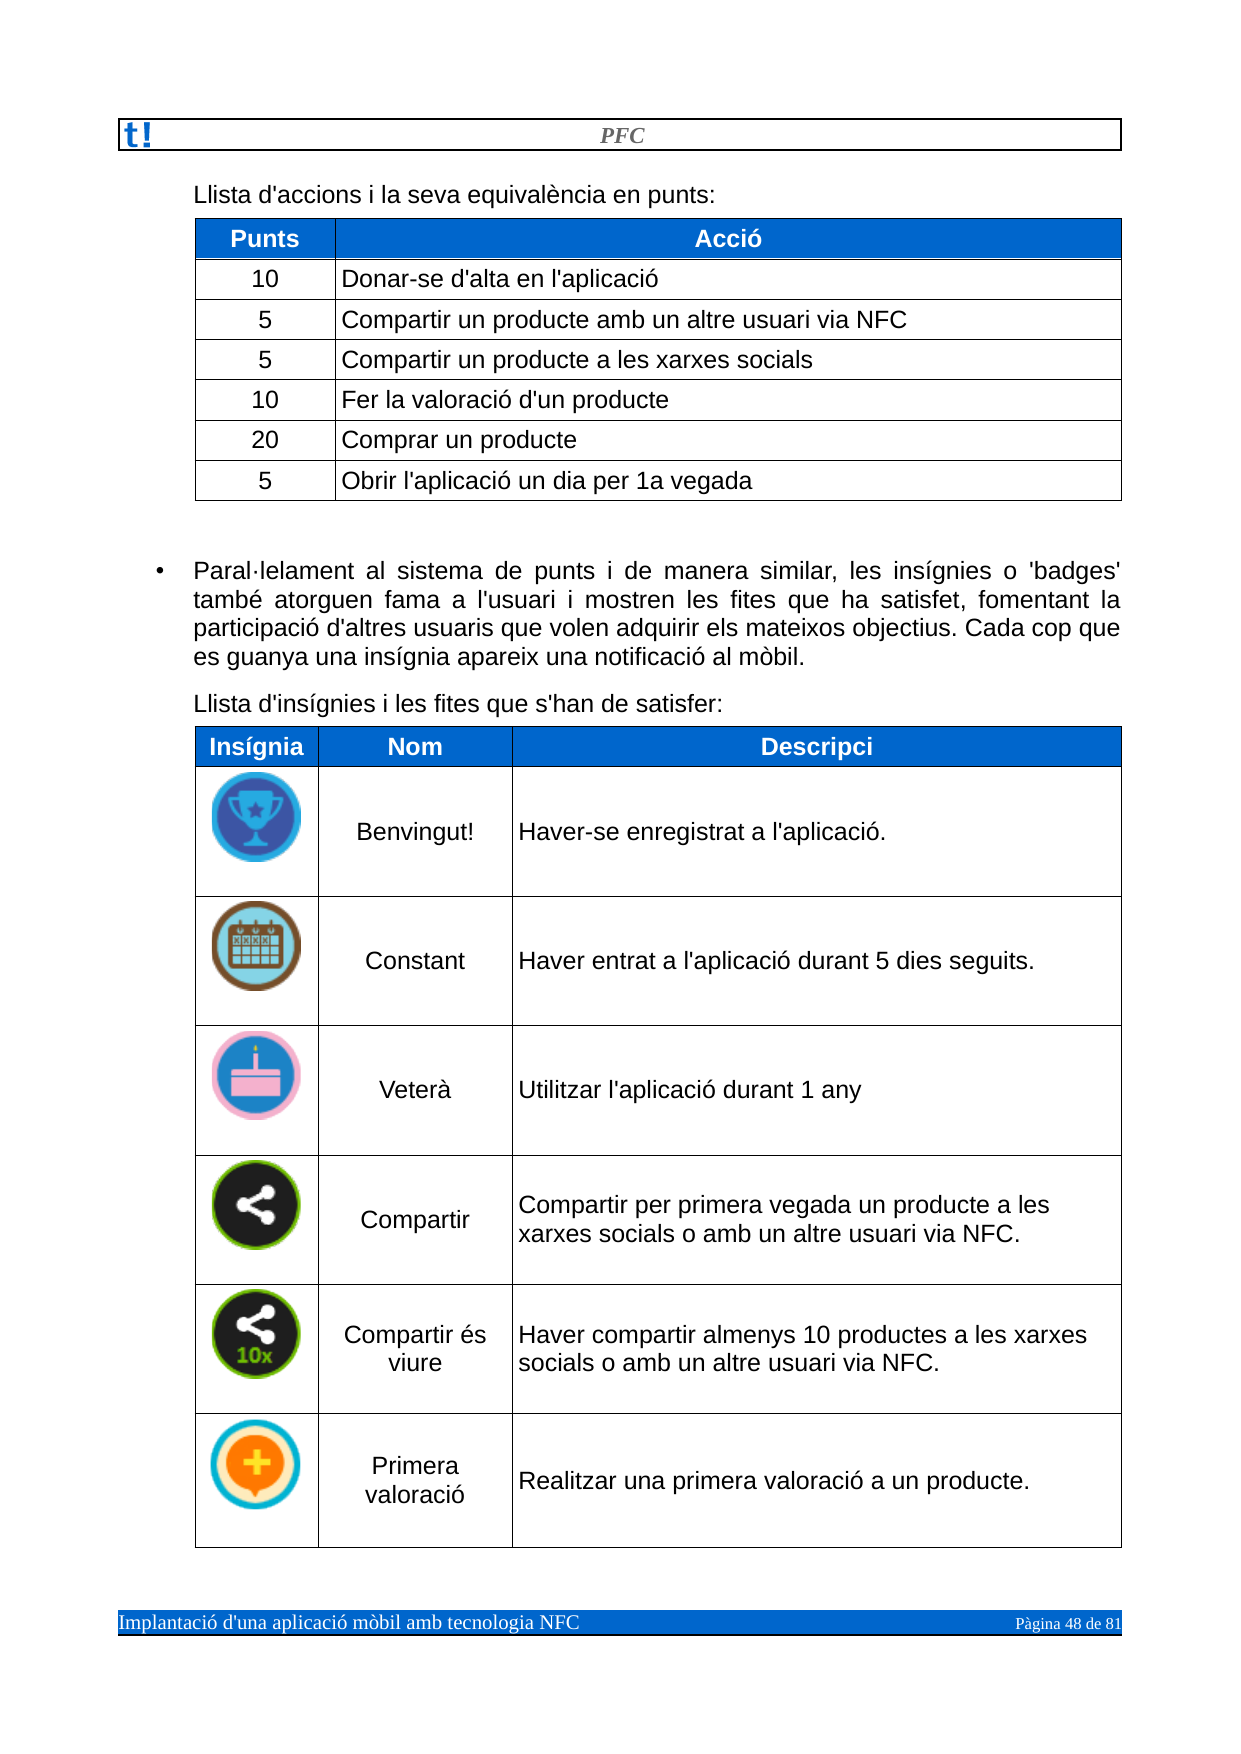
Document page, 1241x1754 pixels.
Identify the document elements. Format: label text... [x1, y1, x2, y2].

table_cell [196, 767, 318, 896]
table_cell 10 [196, 260, 335, 299]
table_cell 5 [196, 300, 335, 339]
picture [211, 901, 301, 991]
list Llista d'insígnies i les fites que s'han de satisfer: [156, 688, 1122, 717]
table_cell Compartir un producte a les xarxes socials [336, 340, 1121, 379]
table_cell Benvingut! [319, 767, 512, 896]
table_cell Compartir és viure [319, 1285, 512, 1413]
table_cell 5 [196, 461, 335, 500]
table_header Nom [319, 727, 512, 766]
table_cell Fer la valoració d'un producte [336, 380, 1121, 420]
table_cell Haver entrat a l'aplicació durant 5 dies seguits. [513, 897, 1121, 1025]
table_cell [196, 1156, 318, 1284]
table_cell Comprar un producte [336, 421, 1121, 460]
table_cell Obrir l'aplicació un dia per 1a vegada [336, 461, 1121, 500]
table_cell Compartir per primera vegada un producte a les xarxes socials o amb un altre usuari via NFC. [513, 1156, 1121, 1284]
list Paral·lelament al sistema de punts i de manera similar, les insígnies o 'badges' també atorguen fama a l'usuari i mostren les fites que ha satisfet, fomentant la participació d'altres usuaris que volen adquirir els mateixos objectius. Cada cop que es guanya una insígnia apareix una notificació al mòbil. [156, 556, 1122, 671]
table_cell 5 [196, 340, 335, 379]
picture [209, 1418, 304, 1513]
picture [211, 772, 301, 862]
table_cell Compartir [319, 1156, 512, 1284]
table_cell [196, 1414, 318, 1547]
table_cell [196, 1379, 318, 1413]
table_cell [301, 1290, 318, 1378]
table_header Acció [336, 219, 1121, 258]
table_cell 20 [196, 421, 335, 460]
table_cell [196, 1285, 318, 1289]
table_cell Constant [319, 897, 512, 1025]
picture [123, 121, 151, 148]
table_cell Haver compartir almenys 10 productes a les xarxes socials o amb un altre usuari via NFC. [513, 1285, 1121, 1413]
table_header Insígnia [196, 727, 318, 766]
table_cell Haver-se enregistrat a l'aplicació. [513, 767, 1121, 896]
table_cell Veterà [319, 1026, 512, 1154]
table_cell Primera valoració [319, 1414, 512, 1547]
list Llista d'accions i la seva equivalència en punts: [156, 181, 1122, 209]
table_header Punts [196, 219, 335, 258]
picture [211, 1289, 301, 1379]
table_cell Utilitzar l'aplicació durant 1 any [513, 1026, 1121, 1154]
table_header Descripci [513, 727, 1121, 766]
table_cell [196, 1290, 211, 1378]
table_cell [196, 1026, 318, 1154]
table_cell [196, 897, 318, 1025]
table_cell Compartir un producte amb un altre usuari via NFC [336, 300, 1121, 339]
picture [211, 1031, 301, 1120]
picture [211, 1160, 301, 1250]
table_cell Realitzar una primera valoració a un producte. [513, 1414, 1121, 1547]
table_cell Donar-se d'alta en l'aplicació [336, 260, 1121, 299]
table_cell 10 [196, 380, 335, 420]
